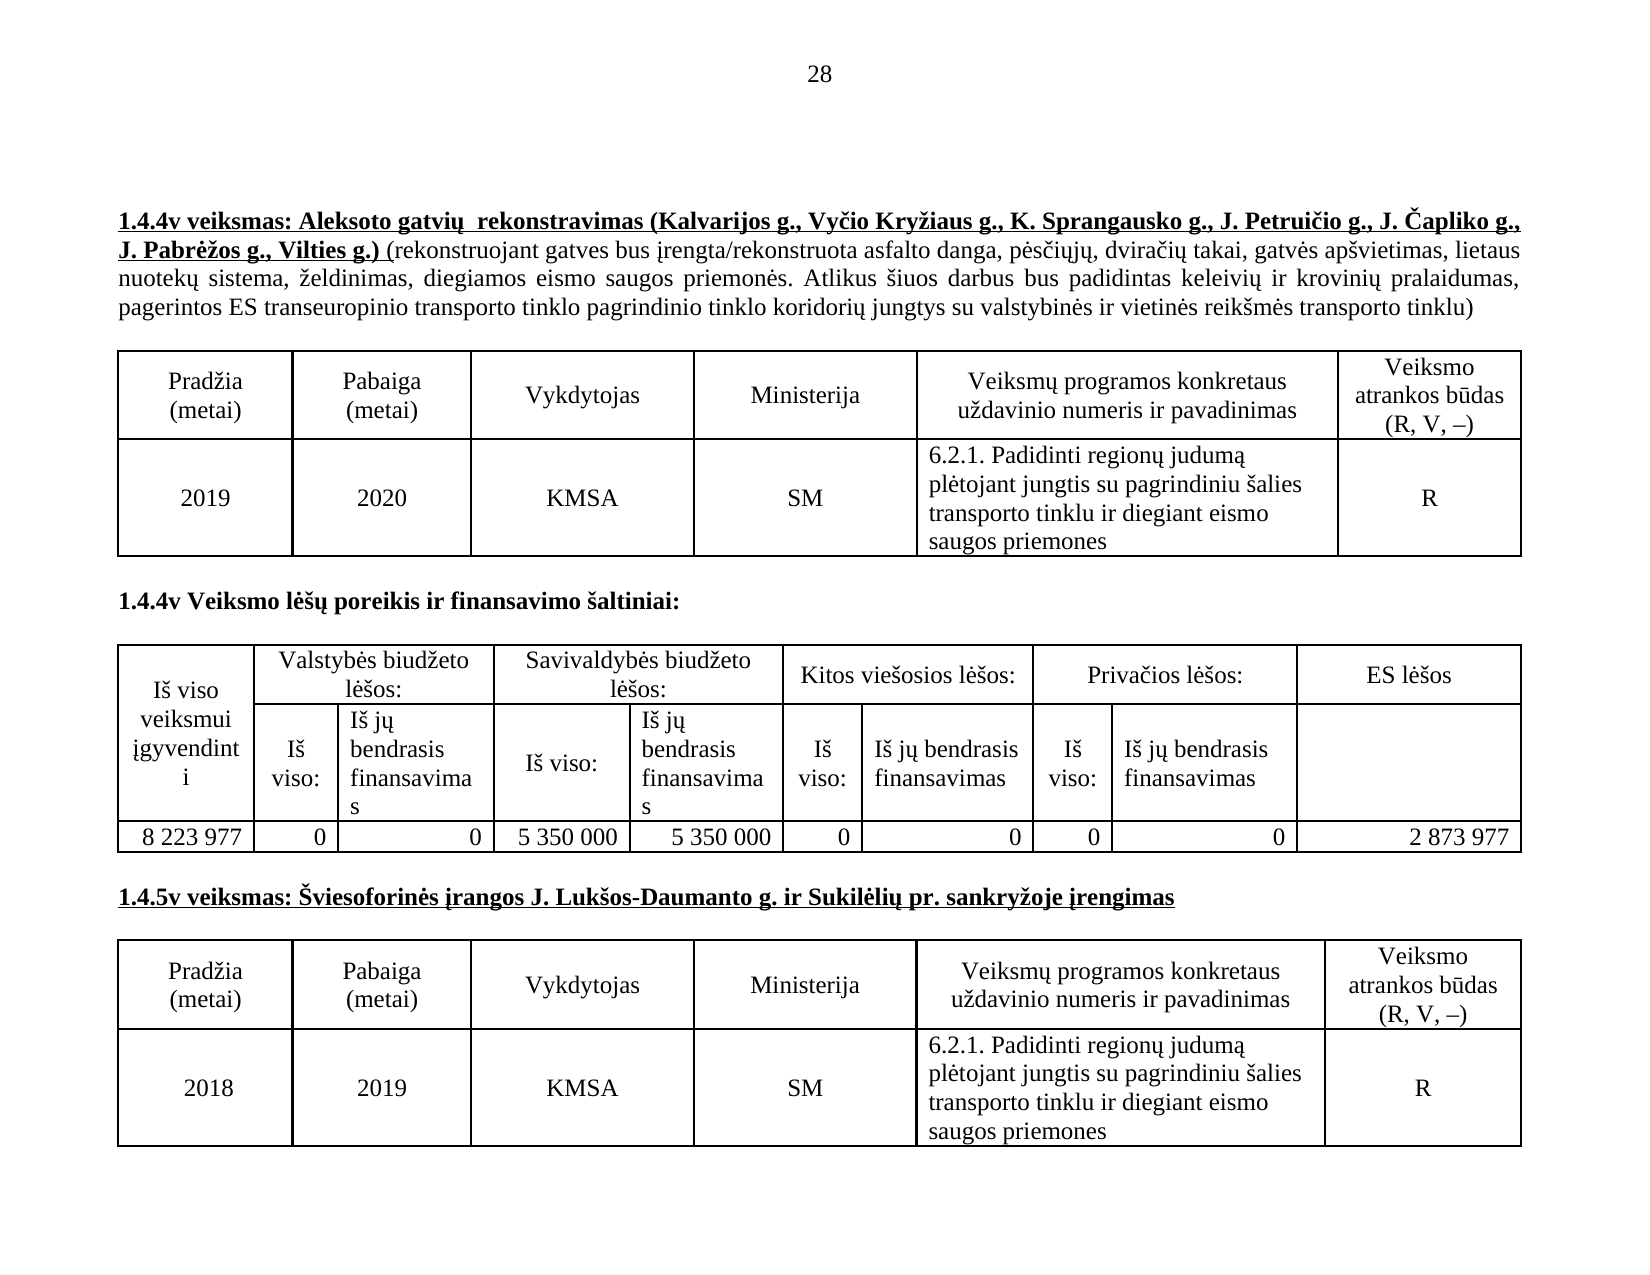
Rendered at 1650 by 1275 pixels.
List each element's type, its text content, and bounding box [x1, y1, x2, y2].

table_cell 2018 [119, 1030, 291, 1145]
table_header Veiksmų programos konkretaus uždavinio numeris ir pavadinimas [918, 352, 1337, 438]
table_header Veiksmų programos konkretaus uždavinio numeris ir pavadinimas [918, 941, 1324, 1028]
table_cell 0 [255, 822, 337, 851]
table_cell [1298, 705, 1520, 820]
table_cell Iš jų bendrasis finansavimas [863, 705, 1032, 820]
table_cell R [1339, 440, 1520, 555]
table_header Kitos viešosios lėšos: [784, 646, 1032, 703]
table_cell 0 [1034, 822, 1111, 851]
text J. Pabrėžos g., Vilties g.) (rekonstruojant gatves bus įrengta/rekonstruota asfalto danga, pėsčiųjų, dviračių takai, gatvės apšvietimas, lietaus nuotekų sistema, želdinimas, diegiamos eismo saugos priemonės. Atlikus šiuos darbus bus padidintas keleivių ir krovinių pralaidumas, pagerintos ES transeuropinio transporto tinklo pagrindinio tinklo koridorių jungtys su valstybinės ir vietinės reikšmės transporto tinklu) [118, 232, 1521, 321]
table_cell SM [695, 440, 916, 555]
table_cell Iš viso: [255, 705, 337, 820]
table_header Vykdytojas [472, 941, 693, 1028]
table_header Valstybės biudžeto lėšos: [255, 646, 493, 703]
table_header Veiksmo atrankos būdas (R, V, –) [1339, 352, 1520, 438]
table_cell Iš viso: [495, 705, 629, 820]
table_header Savivaldybės biudžeto lėšos: [495, 646, 782, 703]
table_cell 0 [784, 822, 861, 851]
table_header Pradžia (metai) [119, 352, 291, 438]
table_header Ministerija [695, 352, 916, 438]
table_header Ministerija [695, 941, 915, 1028]
table_header ES lėšos [1298, 646, 1520, 703]
table_cell KMSA [472, 440, 693, 555]
table_cell 5 350 000 [495, 822, 629, 851]
text 1.4.4v veiksmas: Aleksoto gatvių rekonstravimas (Kalvarijos g., Vyčio Kryžiaus g., K. Sprangausko g., J. Petruičio g., J. Čapliko g., [118, 206, 1521, 231]
table_cell 0 [1113, 822, 1296, 851]
text 1.4.5v veiksmas: Šviesoforinės įrangos J. Lukšos-Daumanto g. ir Sukilėlių pr. sankryžoje įrengimas [118, 882, 1521, 911]
table_cell 2019 [294, 1030, 470, 1145]
table_cell Iš viso: [1034, 705, 1111, 820]
table_header Pradžia (metai) [119, 941, 291, 1028]
table_cell SM [695, 1030, 915, 1145]
table_cell Iš viso: [784, 705, 861, 820]
table_header Pabaiga (metai) [294, 941, 470, 1028]
table_header Pabaiga (metai) [294, 352, 470, 438]
table_cell 2019 [119, 440, 291, 555]
table_cell 6.2.1. Padidinti regionų judumą plėtojant jungtis su pagrindiniu šalies transporto tinklu ir diegiant eismo saugos priemones [918, 440, 1337, 555]
table_cell 2 873 977 [1298, 822, 1520, 851]
table_cell Iš jų bendrasis finansavimas [1113, 705, 1296, 820]
table_cell Iš jų bendrasis finansavimas [339, 705, 493, 820]
table_cell R [1326, 1030, 1520, 1145]
table_header Vykdytojas [472, 352, 693, 438]
text 1.4.4v Veiksmo lėšų poreikis ir finansavimo šaltiniai: [118, 586, 1521, 615]
table_header Privačios lėšos: [1034, 646, 1296, 703]
table_cell 6.2.1. Padidinti regionų judumą plėtojant jungtis su pagrindiniu šalies transporto tinklu ir diegiant eismo saugos priemones [918, 1030, 1324, 1145]
table_cell Iš jų bendrasis finansavimas [631, 705, 782, 820]
table_cell KMSA [472, 1030, 693, 1145]
table_cell 5 350 000 [631, 822, 782, 851]
table_cell 0 [863, 822, 1032, 851]
table_header Veiksmo atrankos būdas (R, V, –) [1326, 941, 1520, 1028]
table_cell 8 223 977 [119, 822, 253, 851]
table_cell 0 [339, 822, 493, 851]
table_cell 2020 [294, 440, 470, 555]
table_header Iš viso veiksmui įgyvendinti [119, 646, 253, 820]
